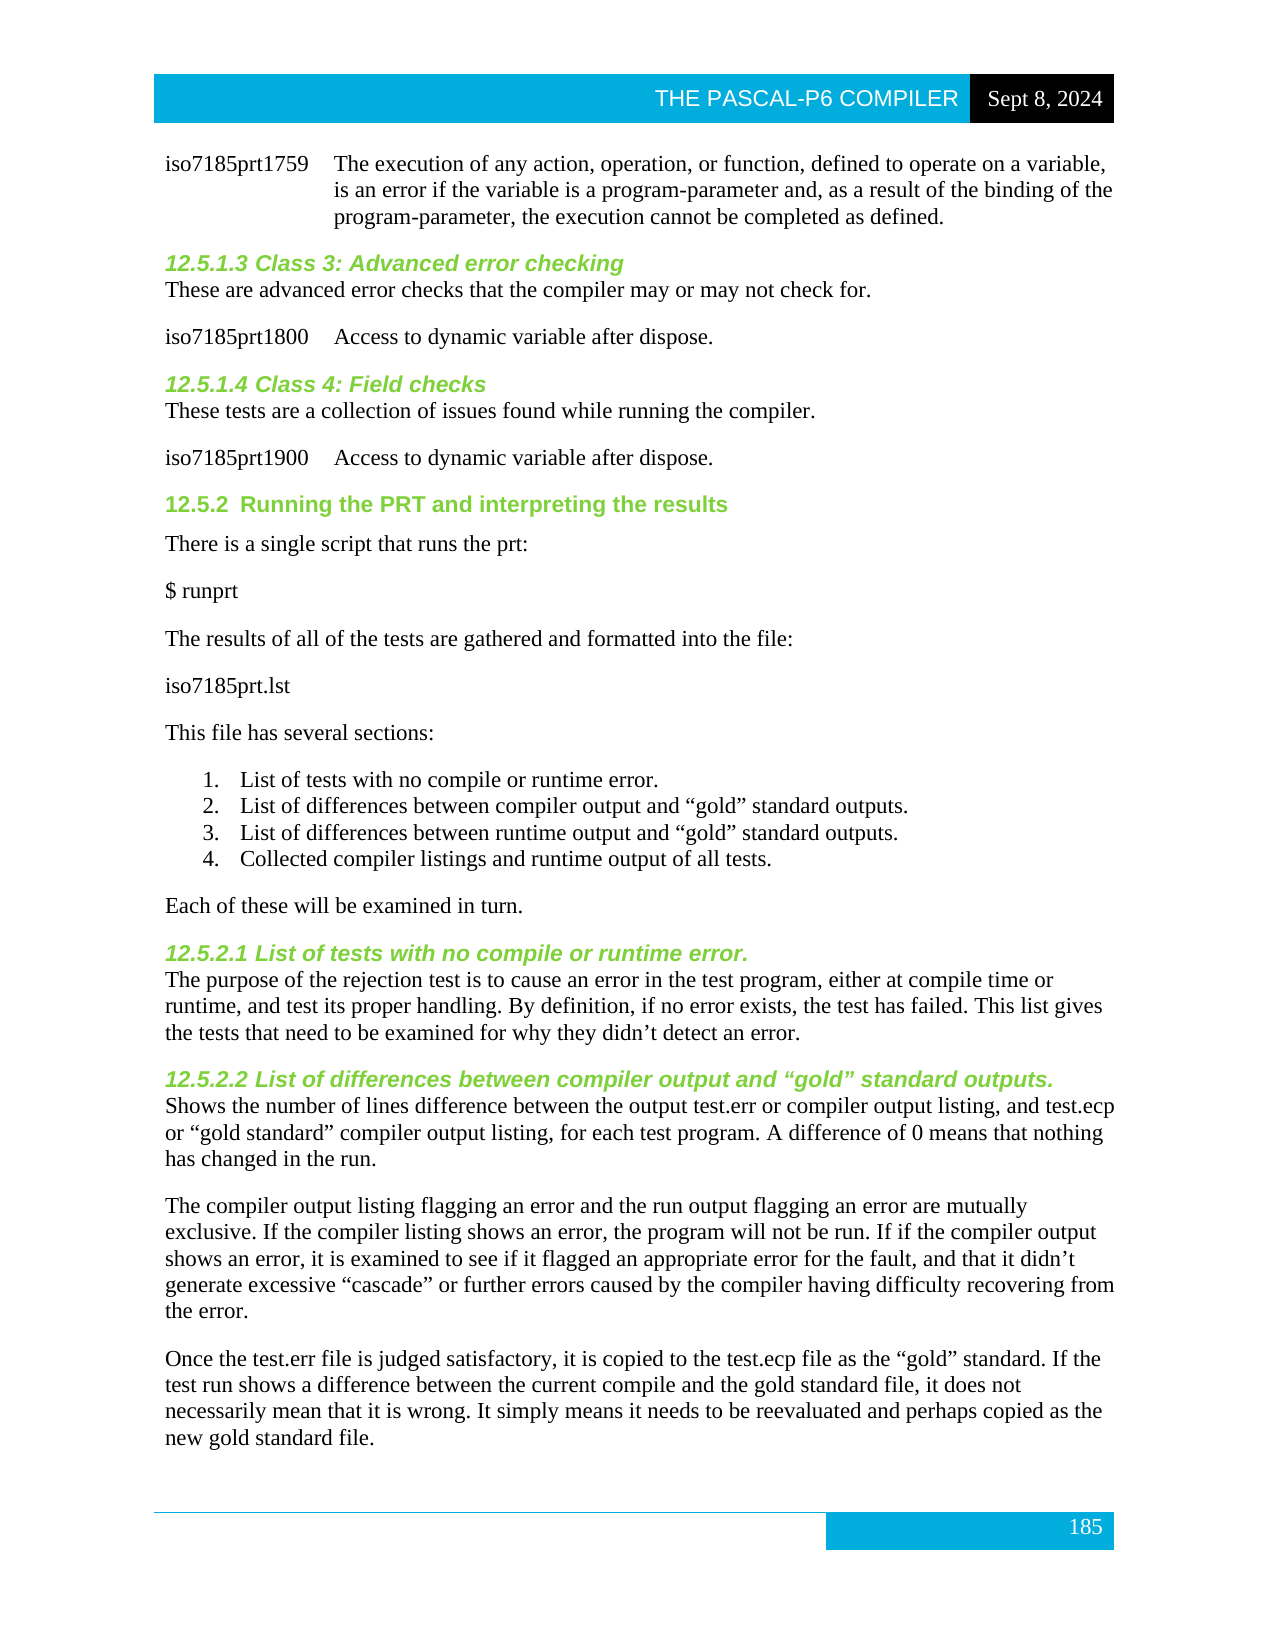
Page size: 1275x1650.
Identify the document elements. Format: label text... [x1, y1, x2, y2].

text This file has several sections: [165, 719, 1125, 745]
text iso7185prt.lst [165, 672, 1125, 698]
list List of differences between compiler output and “gold” standard outputs. [202, 792, 1125, 819]
text These are advanced error checks that the compiler may or may not check for. [165, 276, 1125, 303]
text iso7185prt1800 Access to dynamic variable after dispose. [165, 323, 1125, 350]
text iso7185prt1900 Access to dynamic variable after dispose. [165, 444, 1125, 471]
subtitle Running the PRT and interpreting the results [165, 491, 1125, 518]
text There is a single script that runs the prt: [165, 530, 1125, 557]
text Each of these will be examined in turn. [165, 892, 1125, 919]
subtitle List of tests with no compile or runtime error. [165, 939, 1125, 966]
text These tests are a collection of issues found while running the compiler. [165, 397, 1125, 423]
text iso7185prt1759 The execution of any action, operation, or function, defined to operate on a variable, is an error if the variable is a program-parameter and, as a result of the binding of the program-parameter, the execution cannot be completed as defined. [165, 150, 1125, 229]
text The results of all of the tests are gathered and formatted into the file: [165, 624, 1125, 651]
list List of tests with no compile or runtime error. [202, 766, 1125, 792]
subtitle Class 3: Advanced error checking [165, 250, 1125, 276]
subtitle List of differences between compiler output and “gold” standard outputs. [165, 1066, 1125, 1092]
text The purpose of the rejection test is to cause an error in the test program, either at compile time or runtime, and test its proper handling. By definition, if no error exists, the test has failed. This list gives the tests that need to be examined for why they didn’t detect an error. [165, 966, 1125, 1045]
text The compiler output listing flagging an error and the run output flagging an error are mutually exclusive. If the compiler listing shows an error, the program will not be run. If if the compiler output shows an error, it is examined to see if it flagged an appropriate error for the fault, and that it didn’t generate excessive “cascade” or further errors caused by the compiler having difficulty recovering from the error. [165, 1192, 1125, 1324]
subtitle Class 4: Field checks [165, 371, 1125, 397]
list Collected compiler listings and runtime output of all tests. [202, 845, 1125, 872]
text $ runprt [165, 577, 1125, 604]
text Shows the number of lines difference between the output test.err or compiler output listing, and test.ecp or “gold standard” compiler output listing, for each test program. A difference of 0 means that nothing has changed in the run. [165, 1092, 1125, 1171]
list List of differences between runtime output and “gold” standard outputs. [202, 819, 1125, 845]
text Once the test.err file is judged satisfactory, it is copied to the test.ecp file as the “gold” standard. If the test run shows a difference between the current compile and the gold standard file, it does not necessarily mean that it is wrong. It simply means it needs to be reevaluated and perhaps copied as the new gold standard file. [165, 1345, 1125, 1450]
